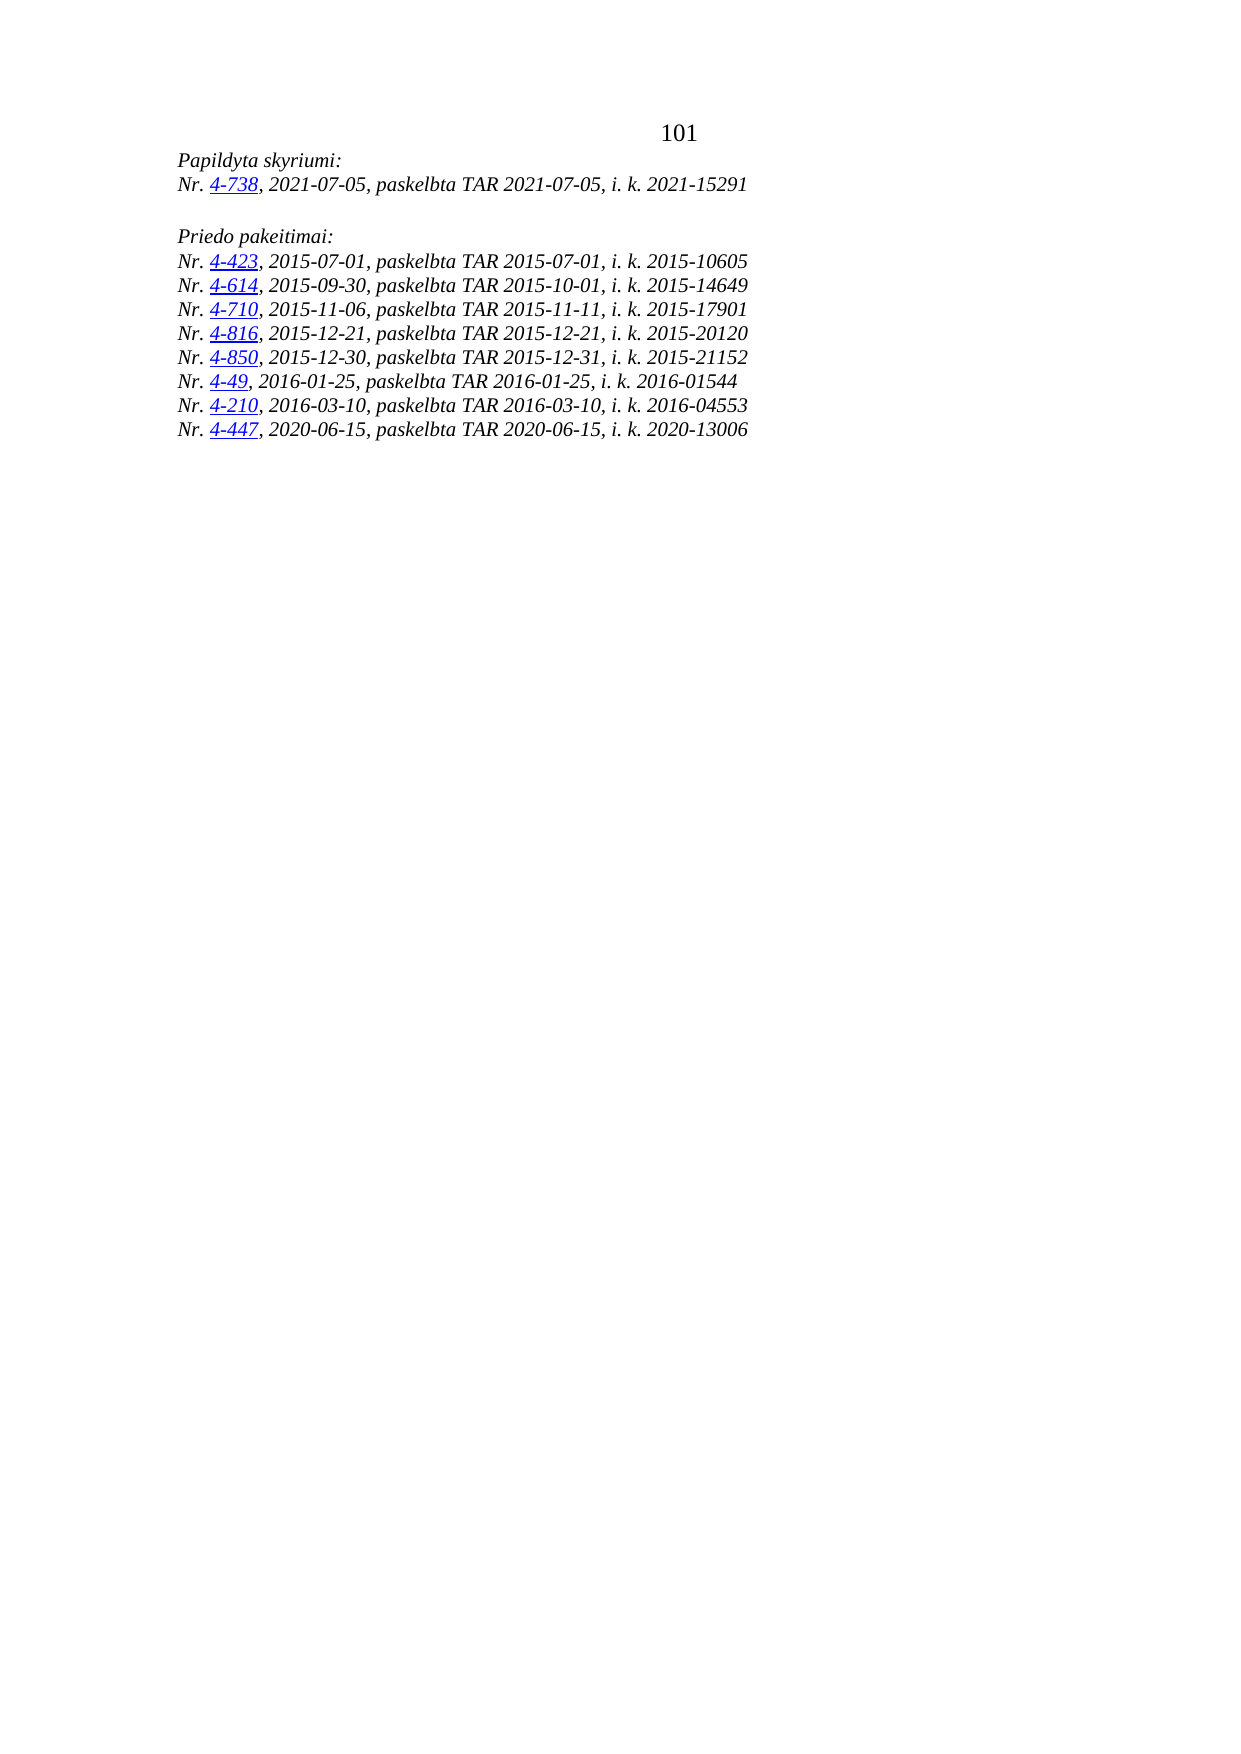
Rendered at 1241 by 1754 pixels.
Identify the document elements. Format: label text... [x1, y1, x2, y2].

text Nr. 4-738, 2021-07-05, paskelbta TAR 2021-07-05, i. k. 2021-15291 [177, 172, 1181, 196]
text Nr. 4-210, 2016-03-10, paskelbta TAR 2016-03-10, i. k. 2016-04553 [177, 393, 1181, 417]
text Nr. 4-49, 2016-01-25, paskelbta TAR 2016-01-25, i. k. 2016-01544 [177, 369, 1181, 393]
text Nr. 4-447, 2020-06-15, paskelbta TAR 2020-06-15, i. k. 2020-13006 [177, 417, 1181, 441]
text Nr. 4-614, 2015-09-30, paskelbta TAR 2015-10-01, i. k. 2015-14649 [177, 273, 1181, 297]
text Nr. 4-423, 2015-07-01, paskelbta TAR 2015-07-01, i. k. 2015-10605 [177, 248, 1181, 273]
text Nr. 4-816, 2015-12-21, paskelbta TAR 2015-12-21, i. k. 2015-20120 [177, 321, 1181, 345]
text Nr. 4-850, 2015-12-30, paskelbta TAR 2015-12-31, i. k. 2015-21152 [177, 345, 1181, 369]
text Priedo pakeitimai: [177, 224, 1181, 248]
text Nr. 4-710, 2015-11-06, paskelbta TAR 2015-11-11, i. k. 2015-17901 [177, 297, 1181, 321]
text Papildyta skyriumi: [177, 148, 1181, 172]
